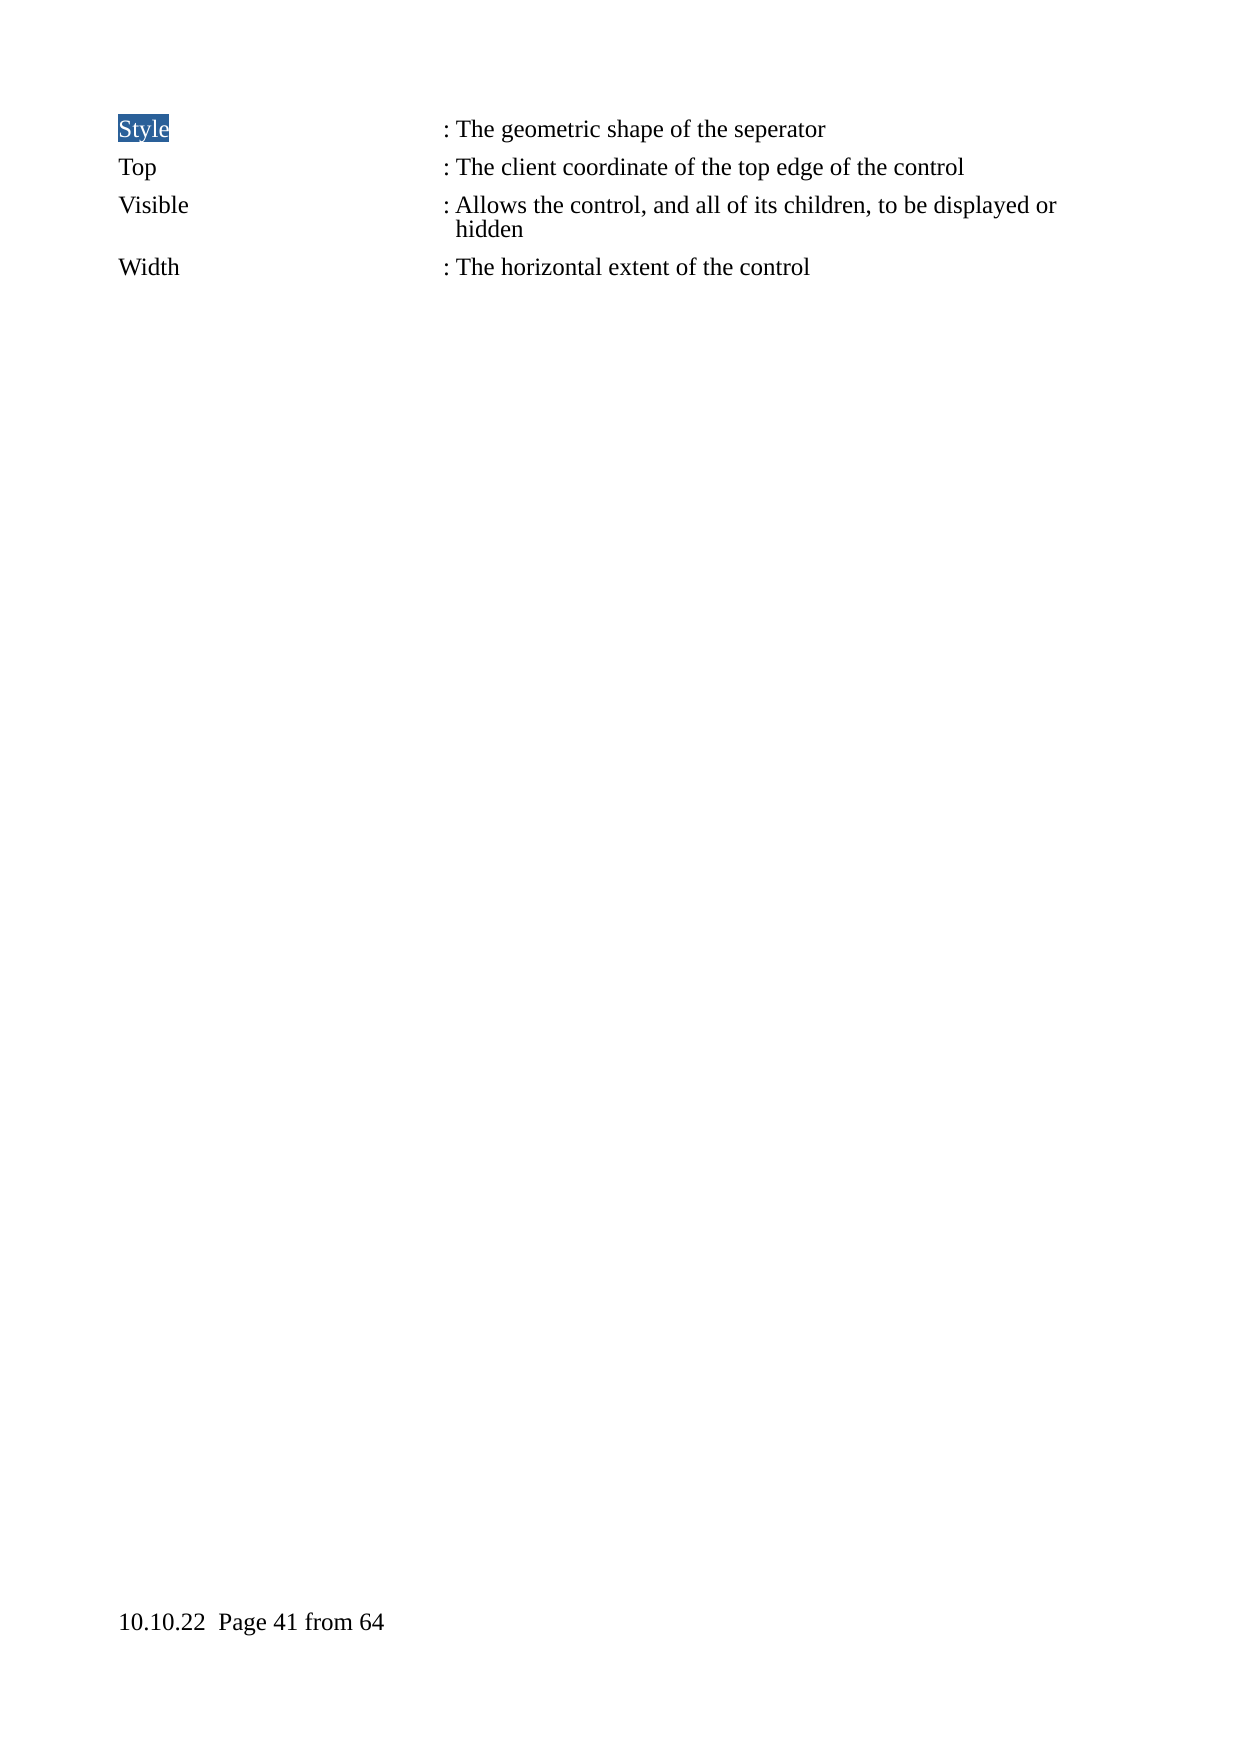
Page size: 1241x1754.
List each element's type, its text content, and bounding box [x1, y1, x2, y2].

text Top : The client coordinate of the top edge of the control [118, 156, 1122, 180]
text Width : The horizontal extent of the control [118, 256, 1122, 280]
text Style : The geometric shape of the seperator [118, 118, 1122, 142]
text Visible : Allows the control, and all of its children, to be displayed or hidden [118, 194, 1122, 242]
